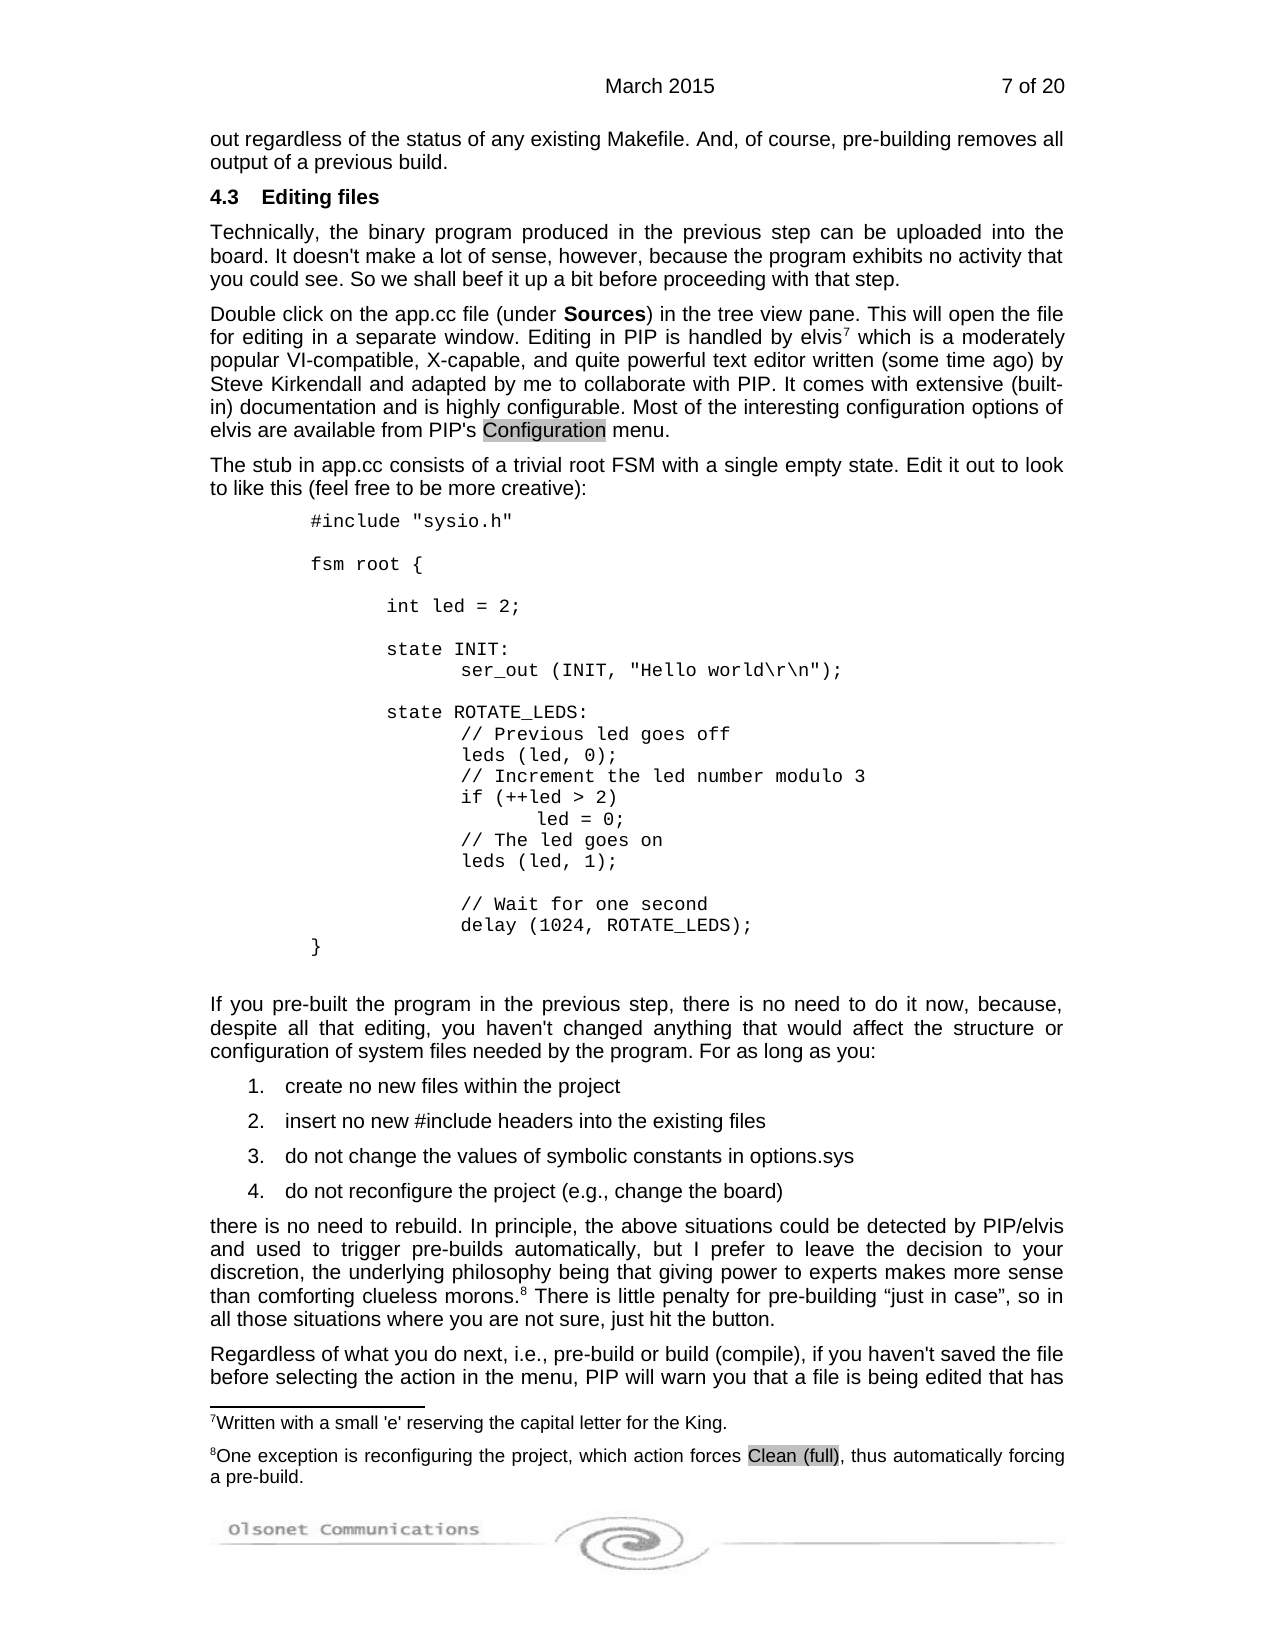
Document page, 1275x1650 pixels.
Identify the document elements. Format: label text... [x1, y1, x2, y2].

text // Previous led goes off [310, 724, 1065, 746]
picture [210, 1501, 1065, 1593]
text leds (led, 1); [310, 852, 1065, 873]
text // Increment the led number modulo 3 [310, 767, 1065, 788]
text Technically, the binary program produced in the previous step can be uploaded into the board. It doesn't make a lot of sense, however, because the program exhibits no activity that you could see. So we shall beef it up a bit before proceeding with that step. [210, 221, 1065, 291]
text state ROTATE_LEDS: [310, 703, 1065, 724]
text Written with a small 'e' reserving the capital letter for the King. [210, 1413, 1065, 1434]
text if (++led > 2) [310, 788, 1065, 809]
text int led = 2; [310, 597, 1065, 618]
text One exception is reconfiguring the project, which action forces Clean (full), thus automatically forcing a pre-build. [210, 1445, 1065, 1487]
text ser_out (INIT, "Hello world\r\n"); [310, 661, 1065, 682]
text #include "sysio.h" [310, 512, 1065, 533]
text // The led goes on [310, 831, 1065, 852]
list insert no new #include headers into the existing files [247, 1109, 1065, 1133]
text delay (1024, ROTATE_LEDS); [310, 916, 1065, 937]
text Double click on the app.cc file (under Sources) in the tree view pane. This will open the file for editing in a separate window. Editing in PIP is handled by elvis which is a moderately popular VI-compatible, X-capable, and quite powerful text editor written (some time ago) by Steve Kirkendall and adapted by me to collaborate with PIP. It comes with extensive (built-in) documentation and is highly configurable. Most of the interesting configuration options of elvis are available from PIP's Configuration menu. [210, 302, 1065, 442]
text there is no need to rebuild. In principle, the above situations could be detected by PIP/elvis and used to trigger pre-builds automatically, but I prefer to leave the decision to your discretion, the underlying philosophy being that giving power to experts makes more sense than comforting clueless morons. There is little penalty for pre-building “just in case”, so in all those situations where you are not sure, just hit the button. [210, 1214, 1065, 1331]
list create no new files within the project [247, 1074, 1065, 1098]
text The stub in app.cc consists of a trivial root FSM with a single empty state. Edit it out to look to like this (feel free to be more creative): [210, 453, 1065, 500]
text out regardless of the status of any existing Makefile. And, of course, pre-building removes all output of a previous build. [210, 128, 1065, 174]
text If you pre-built the program in the previous step, there is no need to do it now, because, despite all that editing, you haven't changed anything that would affect the structure or configuration of system files needed by the program. For as long as you: [210, 993, 1065, 1063]
text // Wait for one second [310, 894, 1065, 916]
text leds (led, 0); [310, 746, 1065, 767]
text led = 0; [310, 809, 1065, 831]
text state INIT: [310, 639, 1065, 661]
list do not change the values of symbolic constants in options.sys [247, 1144, 1065, 1168]
text fsm root { [310, 554, 1065, 576]
list do not reconfigure the project (e.g., change the board) [247, 1179, 1065, 1203]
text Regardless of what you do next, i.e., pre-build or build (compile), if you haven't saved the file before selecting the action in the menu, PIP will warn you that a file is being edited that has [210, 1342, 1065, 1389]
subtitle Editing files [210, 186, 1065, 209]
text } [310, 937, 1065, 958]
